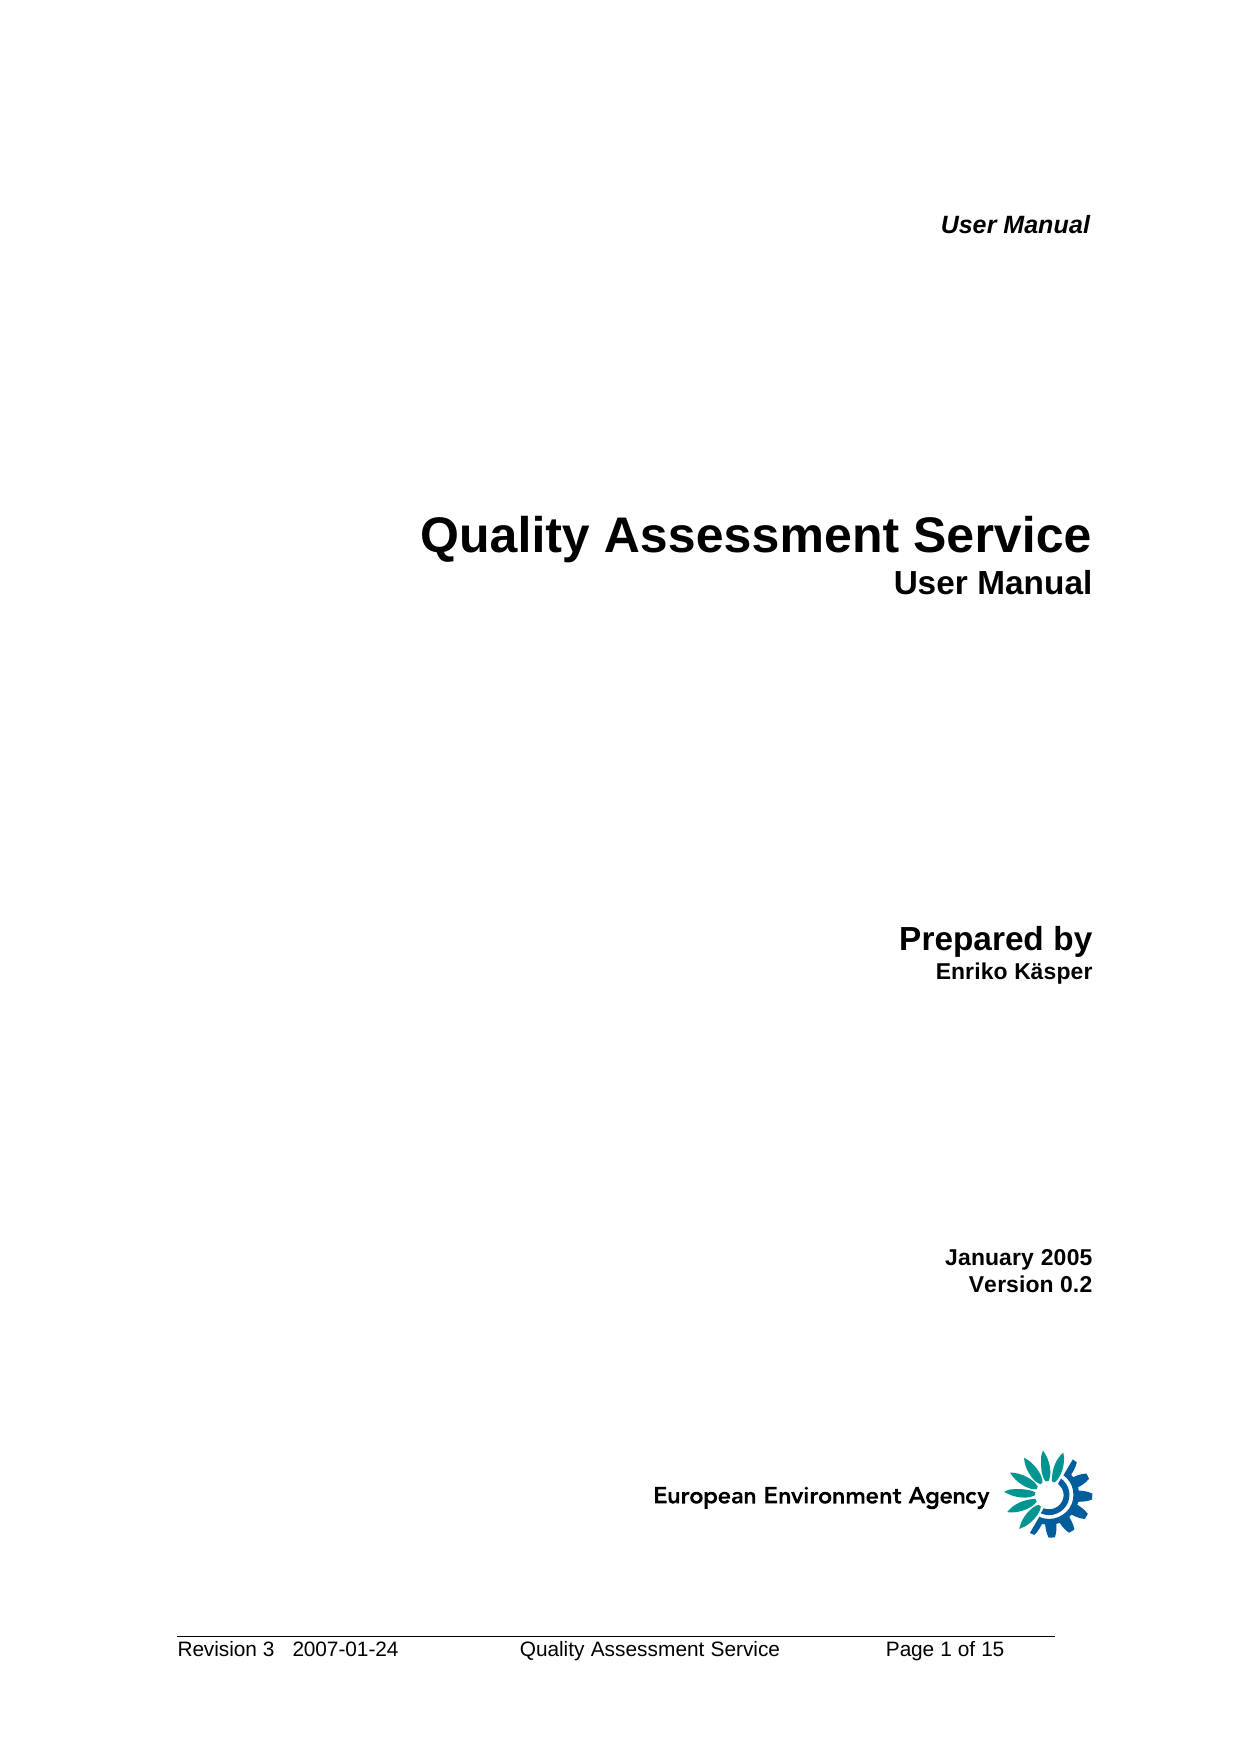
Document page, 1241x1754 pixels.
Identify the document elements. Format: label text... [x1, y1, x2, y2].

text User Manual [177, 210, 1092, 239]
title Enriko Käsper [177, 957, 1092, 984]
title User Manual [177, 563, 1092, 602]
title Version 0.2 [177, 1271, 1092, 1298]
title January 2005 [177, 1244, 1092, 1271]
title Quality Assessment Service [177, 506, 1092, 563]
title Prepared by [177, 919, 1092, 957]
